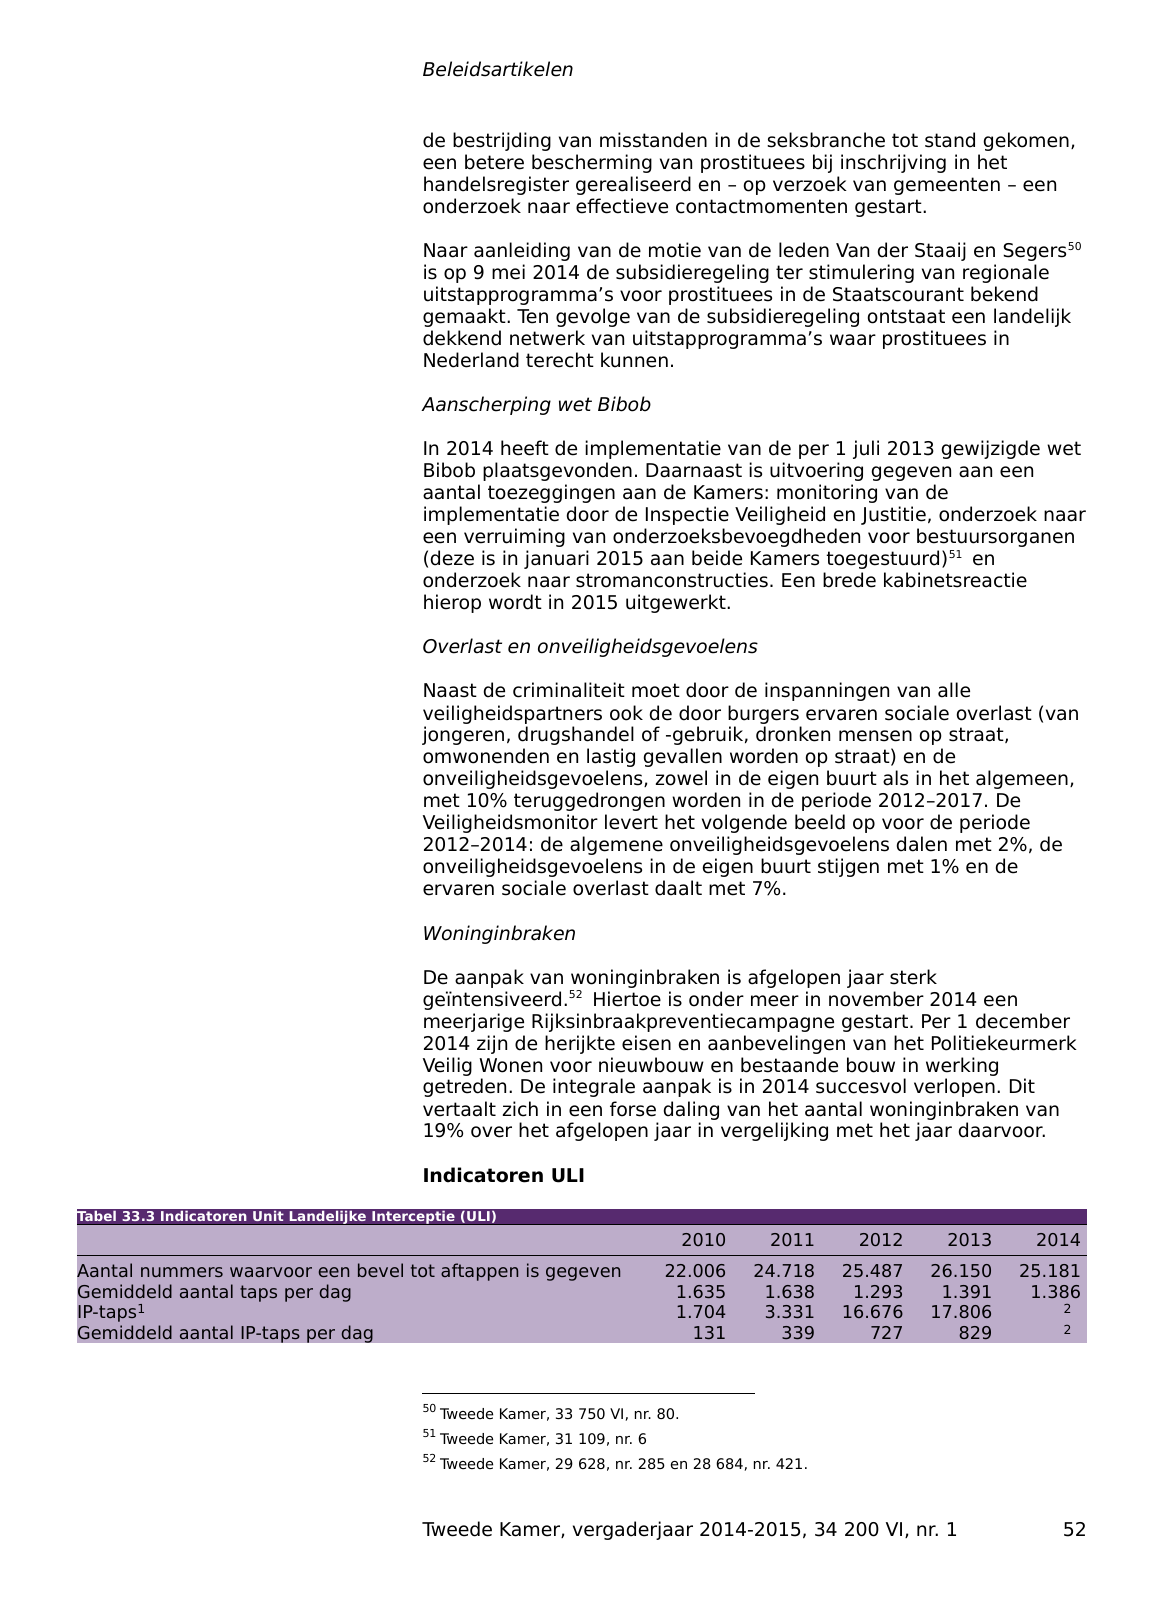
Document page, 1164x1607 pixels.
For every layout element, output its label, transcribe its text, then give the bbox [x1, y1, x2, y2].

table_cell 2 [998, 1302, 1087, 1323]
table_cell 17.806 [909, 1302, 998, 1323]
table_cell 131 [644, 1323, 732, 1343]
table_cell 829 [909, 1323, 998, 1343]
text In 2014 heeft de implementatie van de per 1 juli 2013 gewijzigde wet Bibob plaatsgevonden. Daarnaast is uitvoering gegeven aan een aantal toezeggingen aan de Kamers: monitoring van de implementatie door de Inspectie Veiligheid en Justitie, onderzoek naar een verruiming van onderzoeksbevoegdheden voor bestuursorganen (deze is in januari 2015 aan beide Kamers toegestuurd) en onderzoek naar stromanconstructies. Een brede kabinetsreactie hierop wordt in 2015 uitgewerkt. [422, 438, 1087, 614]
table_cell Gemiddeld aantal IP-taps per dag [77, 1323, 644, 1343]
subtitle Aanscherping wet Bibob [422, 394, 1087, 416]
subtitle Indicatoren ULI [422, 1164, 1087, 1187]
table_cell 3.331 [732, 1302, 821, 1323]
table_cell IP-taps1 [77, 1302, 644, 1323]
subtitle Overlast en onveiligheidsgevoelens [422, 636, 1087, 658]
table_cell 2010 [644, 1225, 732, 1255]
table_cell 1.391 [909, 1282, 998, 1302]
table_cell 25.487 [821, 1256, 909, 1282]
table_cell 1.638 [732, 1282, 821, 1302]
table_cell 25.181 [998, 1256, 1087, 1282]
table_cell 339 [732, 1323, 821, 1343]
table_header Tabel 33.3 Indicatoren Unit Landelijke Interceptie (ULI) [77, 1209, 1087, 1224]
text Tweede Kamer, 31 109, nr. 6 [422, 1427, 1087, 1449]
table_cell Gemiddeld aantal taps per dag [77, 1282, 644, 1302]
text Tweede Kamer, 33 750 VI, nr. 80. [422, 1402, 1087, 1424]
text Naar aanleiding van de motie van de leden Van der Staaij en Segers is op 9 mei 2014 de subsidieregeling ter stimulering van regionale uitstapprogramma’s voor prostituees in de Staatscourant bekend gemaakt. Ten gevolge van de subsidieregeling ontstaat een landelijk dekkend netwerk van uitstapprogramma’s waar prostituees in Nederland terecht kunnen. [422, 240, 1087, 372]
table_cell 26.150 [909, 1256, 998, 1282]
table_cell 1.293 [821, 1282, 909, 1302]
table_cell 2 [998, 1323, 1087, 1343]
table_cell 22.006 [644, 1256, 732, 1282]
table_cell [555, 1225, 644, 1255]
table_cell 1.704 [644, 1302, 732, 1323]
table_cell 2014 [998, 1225, 1087, 1255]
table_cell 1.386 [998, 1282, 1087, 1302]
text Naast de criminaliteit moet door de inspanningen van alle veiligheidspartners ook de door burgers ervaren sociale overlast (van jongeren, drugshandel of -gebruik, dronken mensen op straat, omwonenden en lastig gevallen worden op straat) en de onveiligheidsgevoelens, zowel in de eigen buurt als in het algemeen, met 10% teruggedrongen worden in de periode 2012–2017. De Veiligheidsmonitor levert het volgende beeld op voor de periode 2012–2014: de algemene onveiligheidsgevoelens dalen met 2%, de onveiligheidsgevoelens in de eigen buurt stijgen met 1% en de ervaren sociale overlast daalt met 7%. [422, 680, 1087, 900]
table_cell 727 [821, 1323, 909, 1343]
table_cell Aantal nummers waarvoor een bevel tot aftappen is gegeven [77, 1256, 644, 1282]
table_cell 1.635 [644, 1282, 732, 1302]
text Tweede Kamer, 29 628, nr. 285 en 28 684, nr. 421. [422, 1452, 1087, 1474]
table_cell [77, 1225, 555, 1255]
table_cell 16.676 [821, 1302, 909, 1323]
table_cell 24.718 [732, 1256, 821, 1282]
text De aanpak van woninginbraken is afgelopen jaar sterk geïntensiveerd. Hiertoe is onder meer in november 2014 een meerjarige Rijksinbraakpreventiecampagne gestart. Per 1 december 2014 zijn de herijkte eisen en aanbevelingen van het Politiekeurmerk Veilig Wonen voor nieuwbouw en bestaande bouw in werking getreden. De integrale aanpak is in 2014 succesvol verlopen. Dit vertaalt zich in een forse daling van het aantal woninginbraken van 19% over het afgelopen jaar in vergelijking met het jaar daarvoor. [422, 967, 1087, 1142]
table_cell 2012 [821, 1225, 909, 1255]
subtitle Woninginbraken [422, 922, 1087, 944]
table_cell 2011 [732, 1225, 821, 1255]
text de bestrijding van misstanden in de seksbranche tot stand gekomen, een betere bescherming van prostituees bij inschrijving in het handelsregister gerealiseerd en – op verzoek van gemeenten – een onderzoek naar effectieve contactmomenten gestart. [422, 130, 1087, 218]
table_cell 2013 [909, 1225, 998, 1255]
